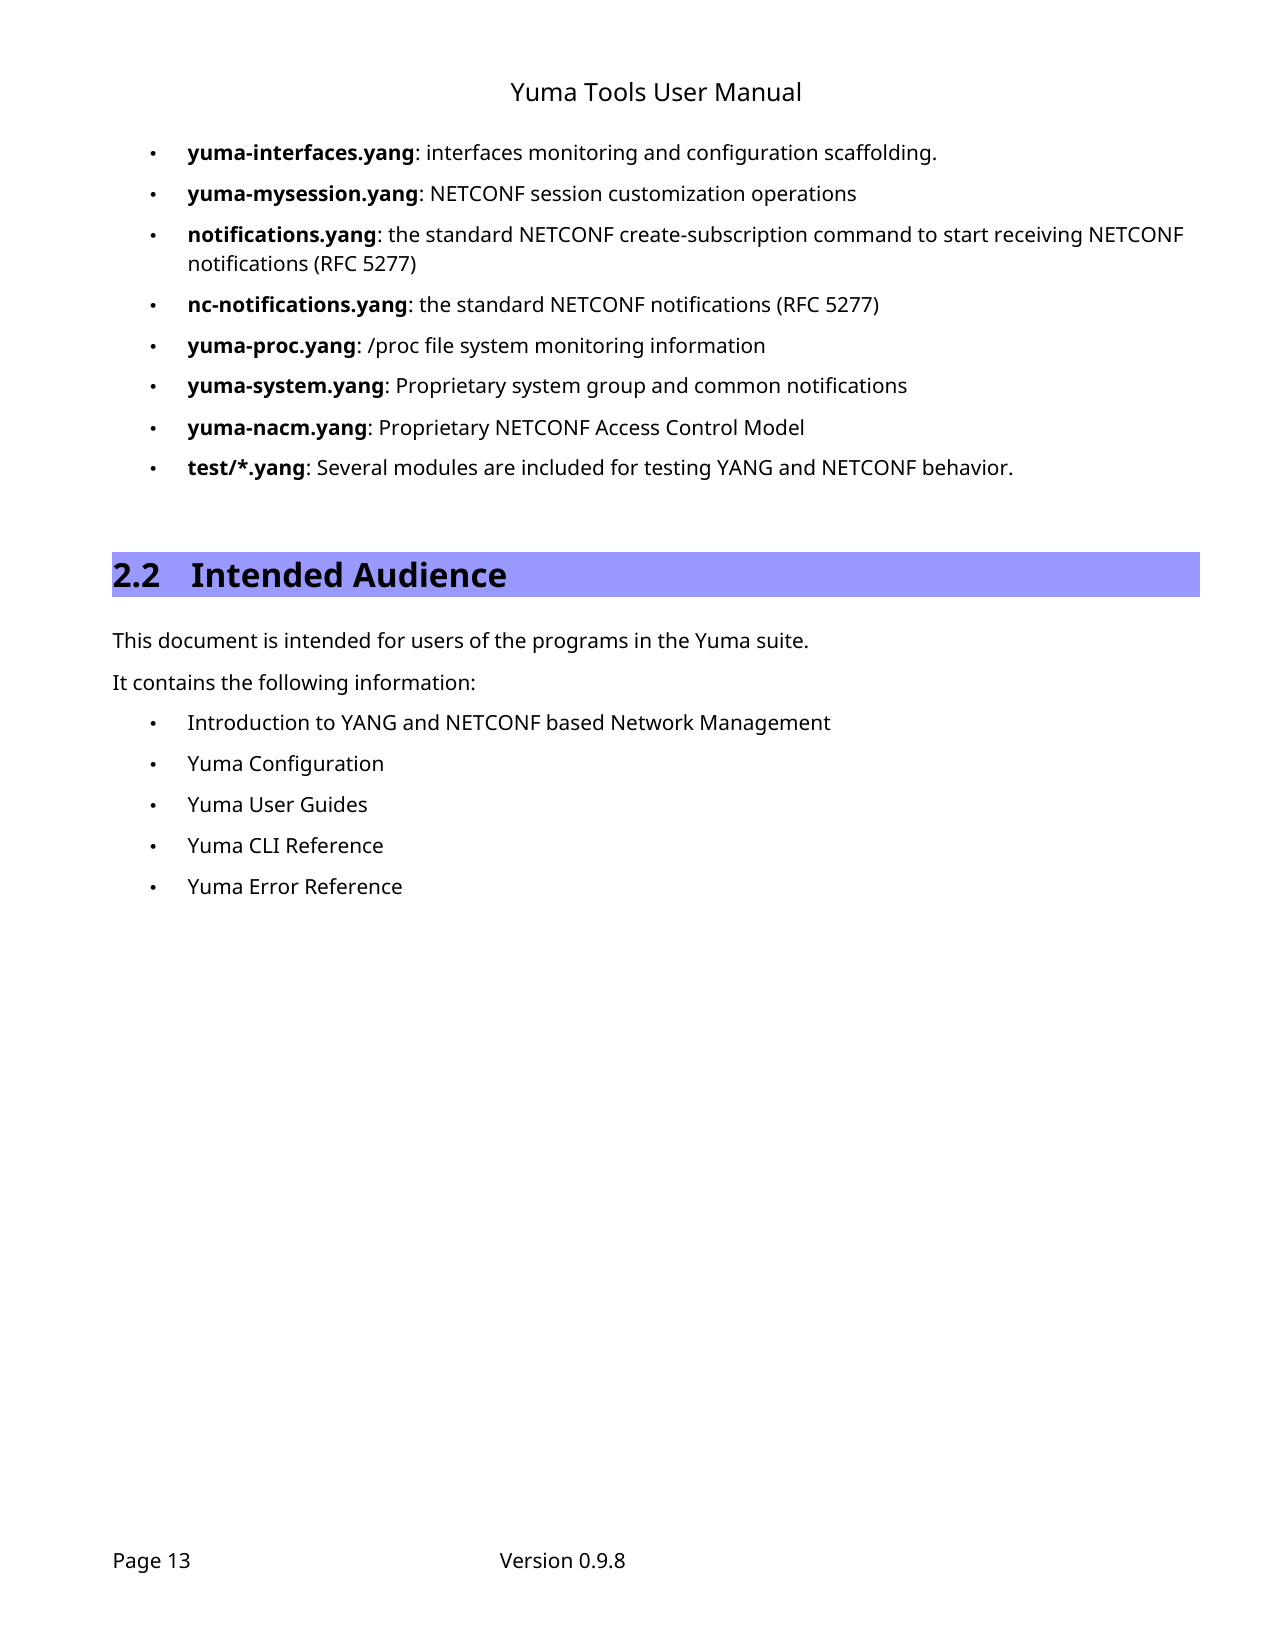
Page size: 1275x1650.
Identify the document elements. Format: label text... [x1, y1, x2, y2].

subtitle Intended Audience [112, 552, 1200, 597]
list Yuma CLI Reference [150, 831, 1200, 860]
text It contains the following information: [112, 668, 1200, 696]
list Introduction to YANG and NETCONF based Network Management [150, 708, 1200, 737]
list test/*.yang: Several modules are included for testing YANG and NETCONF behavior. [150, 453, 1200, 482]
list yuma-mysession.yang: NETCONF session customization operations [150, 179, 1200, 208]
list notifications.yang: the standard NETCONF create-subscription command to start receiving NETCONF notifications (RFC 5277) [150, 220, 1200, 277]
list yuma-system.yang: Proprietary system group and common notifications [150, 372, 1200, 400]
list yuma-interfaces.yang: interfaces monitoring and configuration scaffolding. [150, 138, 1200, 167]
list nc-notifications.yang: the standard NETCONF notifications (RFC 5277) [150, 290, 1200, 318]
list yuma-proc.yang: /proc file system monitoring information [150, 331, 1200, 359]
list yuma-nacm.yang: Proprietary NETCONF Access Control Model [150, 413, 1200, 441]
list Yuma User Guides [150, 790, 1200, 819]
list Yuma Error Reference [150, 872, 1200, 901]
text This document is intended for users of the programs in the Yuma suite. [112, 627, 1200, 655]
list Yuma Configuration [150, 749, 1200, 778]
